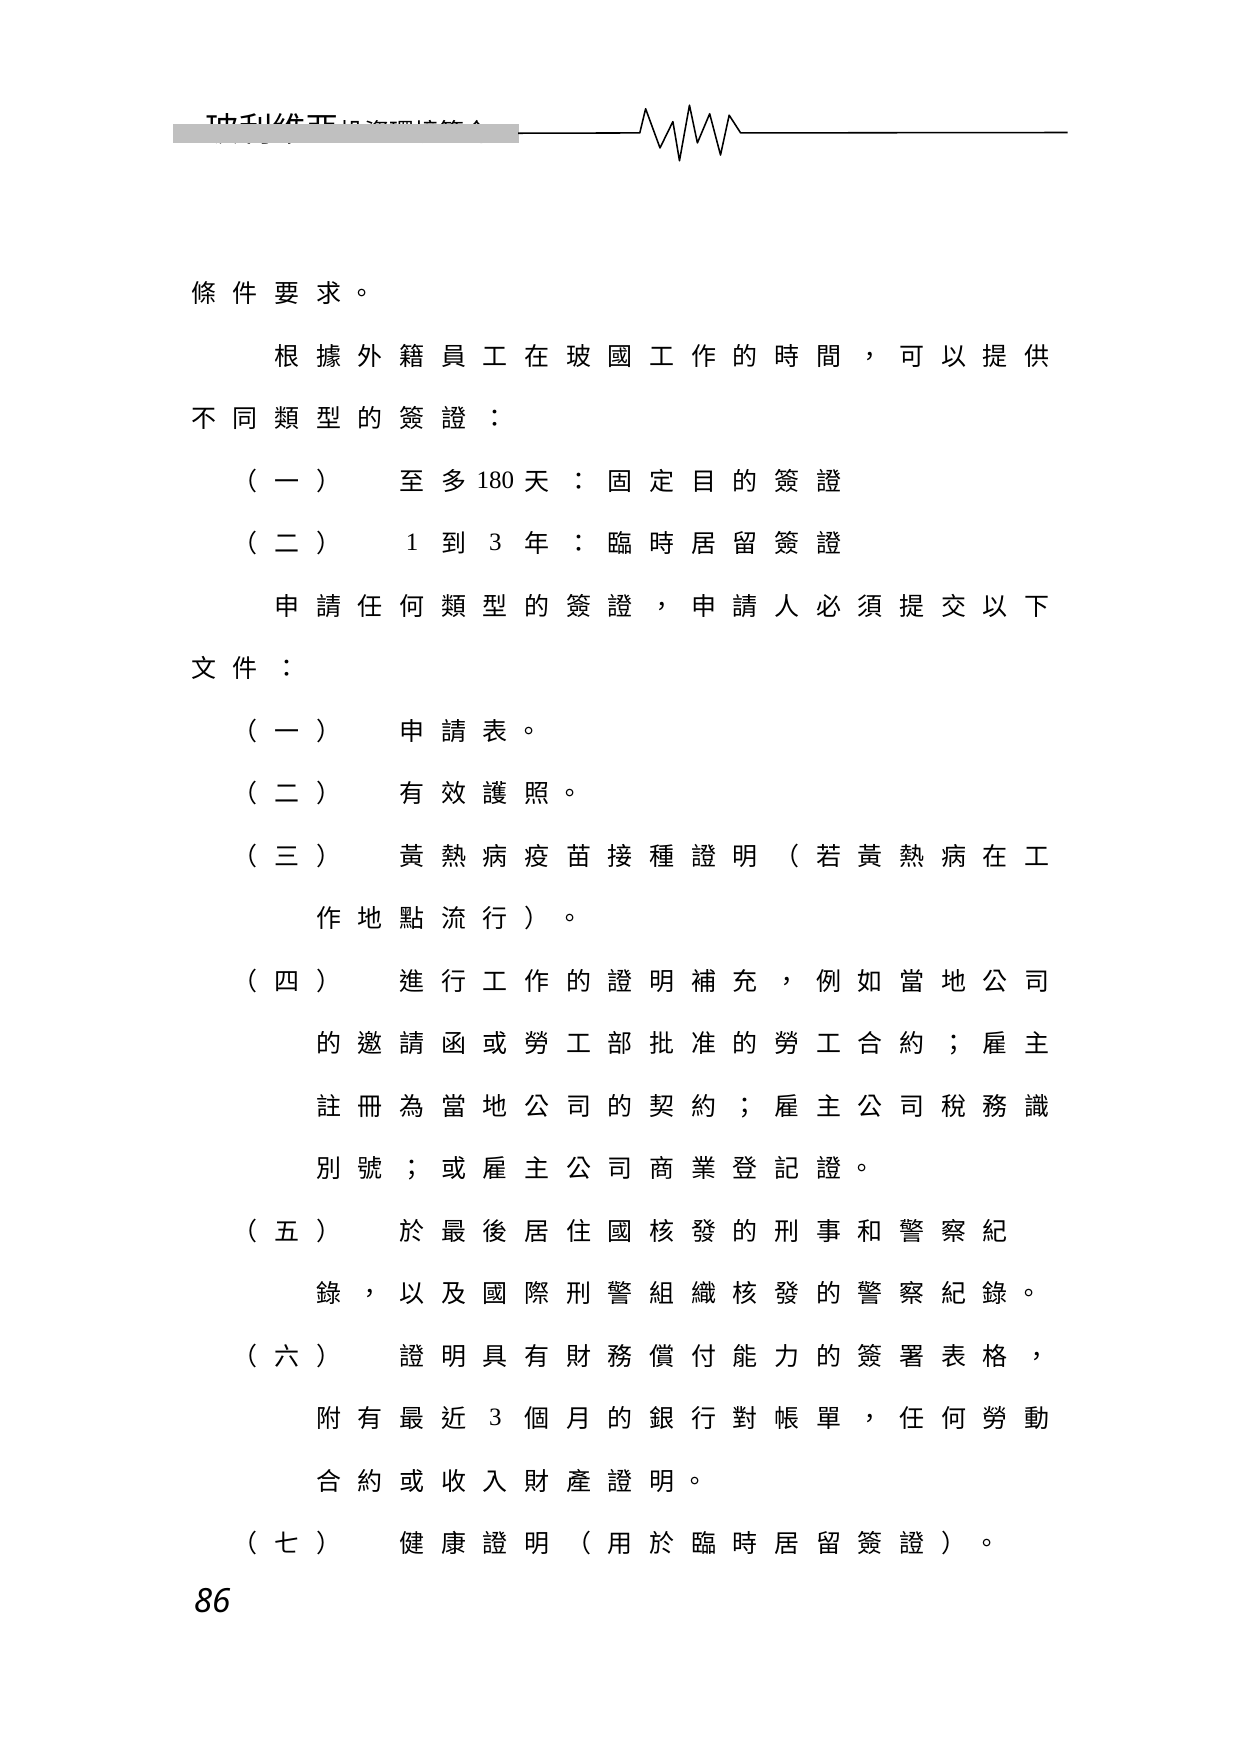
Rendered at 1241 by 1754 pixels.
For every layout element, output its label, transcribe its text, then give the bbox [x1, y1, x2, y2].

text （七） 健康證明（用於臨時居留簽證）。 [207, 1500, 1058, 1563]
text （一） 至多180天：固定目的簽證 [207, 438, 1058, 500]
text （四） 進行工作的證明補充，例如當地公司的邀請函或勞工部批准的勞工合約；雇主註冊為當地公司的契約；雇主公司稅務識別號；或雇主公司商業登記證。 [207, 938, 1058, 1188]
text （六） 證明具有財務償付能力的簽署表格，附有最近3個月的銀行對帳單，任何勞動合約或收入財產證明。 [207, 1313, 1058, 1500]
text （二） 有效護照。 [207, 750, 1058, 813]
text （三） 黃熱病疫苗接種證明（若黃熱病在工作地點流行）。 [207, 813, 1058, 938]
text （二） 1到3年：臨時居留簽證 [207, 500, 1058, 563]
text （一） 申請表。 [207, 688, 1058, 750]
text （五） 於最後居住國核發的刑事和警察紀錄，以及國際刑警組織核發的警察紀錄。 [207, 1188, 1058, 1313]
text 條件要求。 [183, 250, 1058, 313]
text 根據外籍員工在玻國工作的時間，可以提供不同類型的簽證： [183, 313, 1058, 438]
text 申請任何類型的簽證，申請人必須提交以下文件： [183, 563, 1058, 688]
